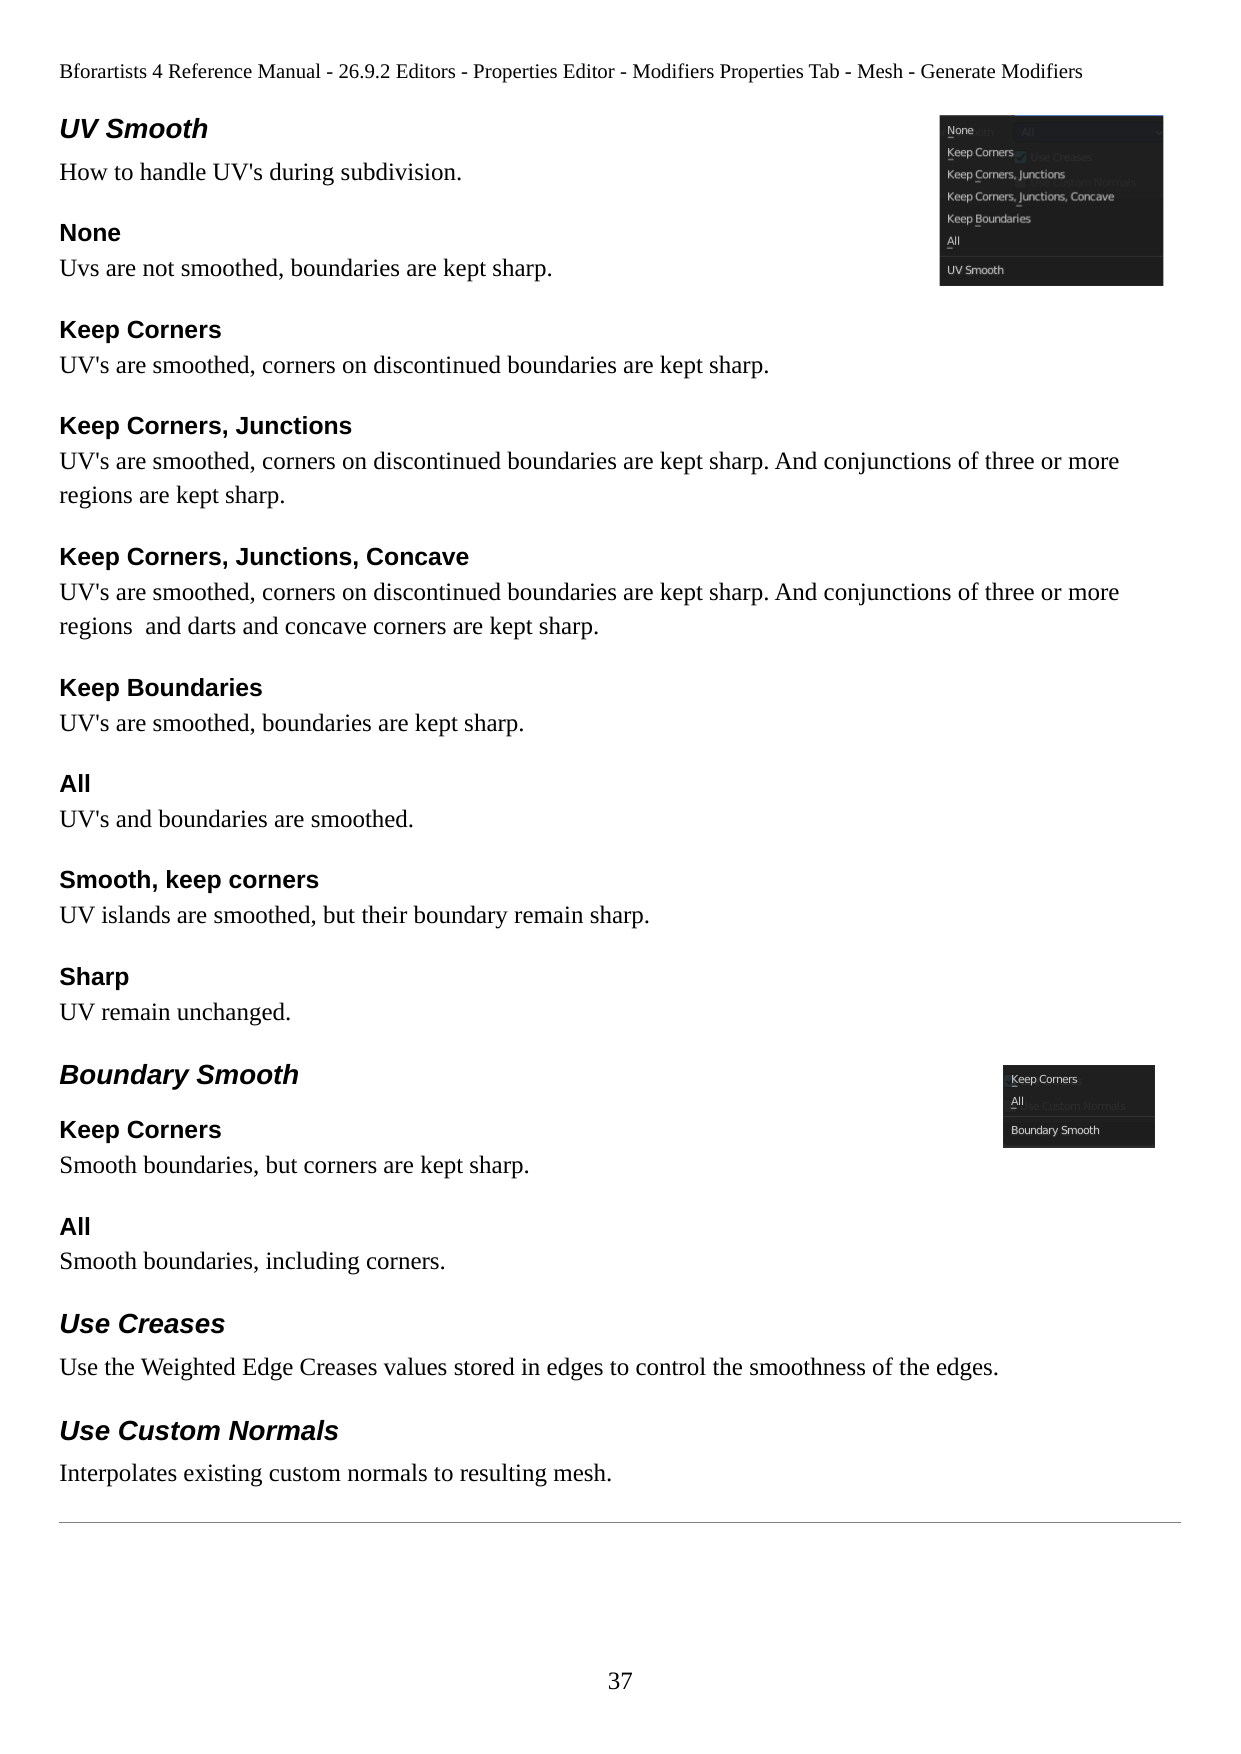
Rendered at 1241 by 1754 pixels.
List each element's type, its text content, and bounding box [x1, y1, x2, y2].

subtitle [1155, 1115, 1181, 1144]
text Interpolates existing custom normals to resulting mesh. [59, 1458, 1181, 1487]
text How to handle UV's during subdivision. [59, 157, 939, 186]
text Use the Weighted Edge Creases values stored in edges to control the smoothness of the edges. [59, 1352, 1181, 1381]
subtitle UV Smooth [59, 113, 1181, 144]
subtitle Smooth, keep corners [59, 866, 1181, 894]
text Smooth boundaries, but corners are kept sharp. [59, 1150, 1181, 1179]
text UV's are smoothed, boundaries are kept sharp. [59, 708, 1181, 736]
text UV's are smoothed, corners on discontinued boundaries are kept sharp. [59, 350, 1181, 378]
subtitle Keep Corners, Junctions [59, 411, 1181, 440]
subtitle Keep Corners, Junctions, Concave [59, 542, 1181, 571]
subtitle Use Custom Normals [59, 1414, 1181, 1446]
picture [1003, 1065, 1155, 1148]
subtitle Keep Corners [59, 315, 1181, 343]
subtitle Keep Boundaries [59, 673, 1181, 701]
text UV's are smoothed, corners on discontinued boundaries are kept sharp. And conjunctions of three or more regions and darts and concave corners are kept sharp. [59, 577, 1181, 640]
text UV remain unchanged. [59, 997, 1181, 1026]
text UV's and boundaries are smoothed. [59, 804, 1181, 833]
subtitle All [59, 1212, 1181, 1240]
subtitle Keep Corners [59, 1115, 1003, 1144]
subtitle All [59, 769, 1181, 798]
text Smooth boundaries, including corners. [59, 1246, 1181, 1275]
text UV's are smoothed, corners on discontinued boundaries are kept sharp. And conjunctions of three or more regions are kept sharp. [59, 446, 1181, 509]
subtitle Boundary Smooth [59, 1058, 1181, 1090]
subtitle None [59, 218, 939, 247]
text Uvs are not smoothed, boundaries are kept sharp. [59, 253, 939, 282]
text UV islands are smoothed, but their boundary remain sharp. [59, 900, 1181, 929]
picture [939, 115, 1164, 286]
subtitle Sharp [59, 962, 1181, 991]
subtitle [1164, 218, 1181, 247]
subtitle Use Creases [59, 1308, 1181, 1340]
